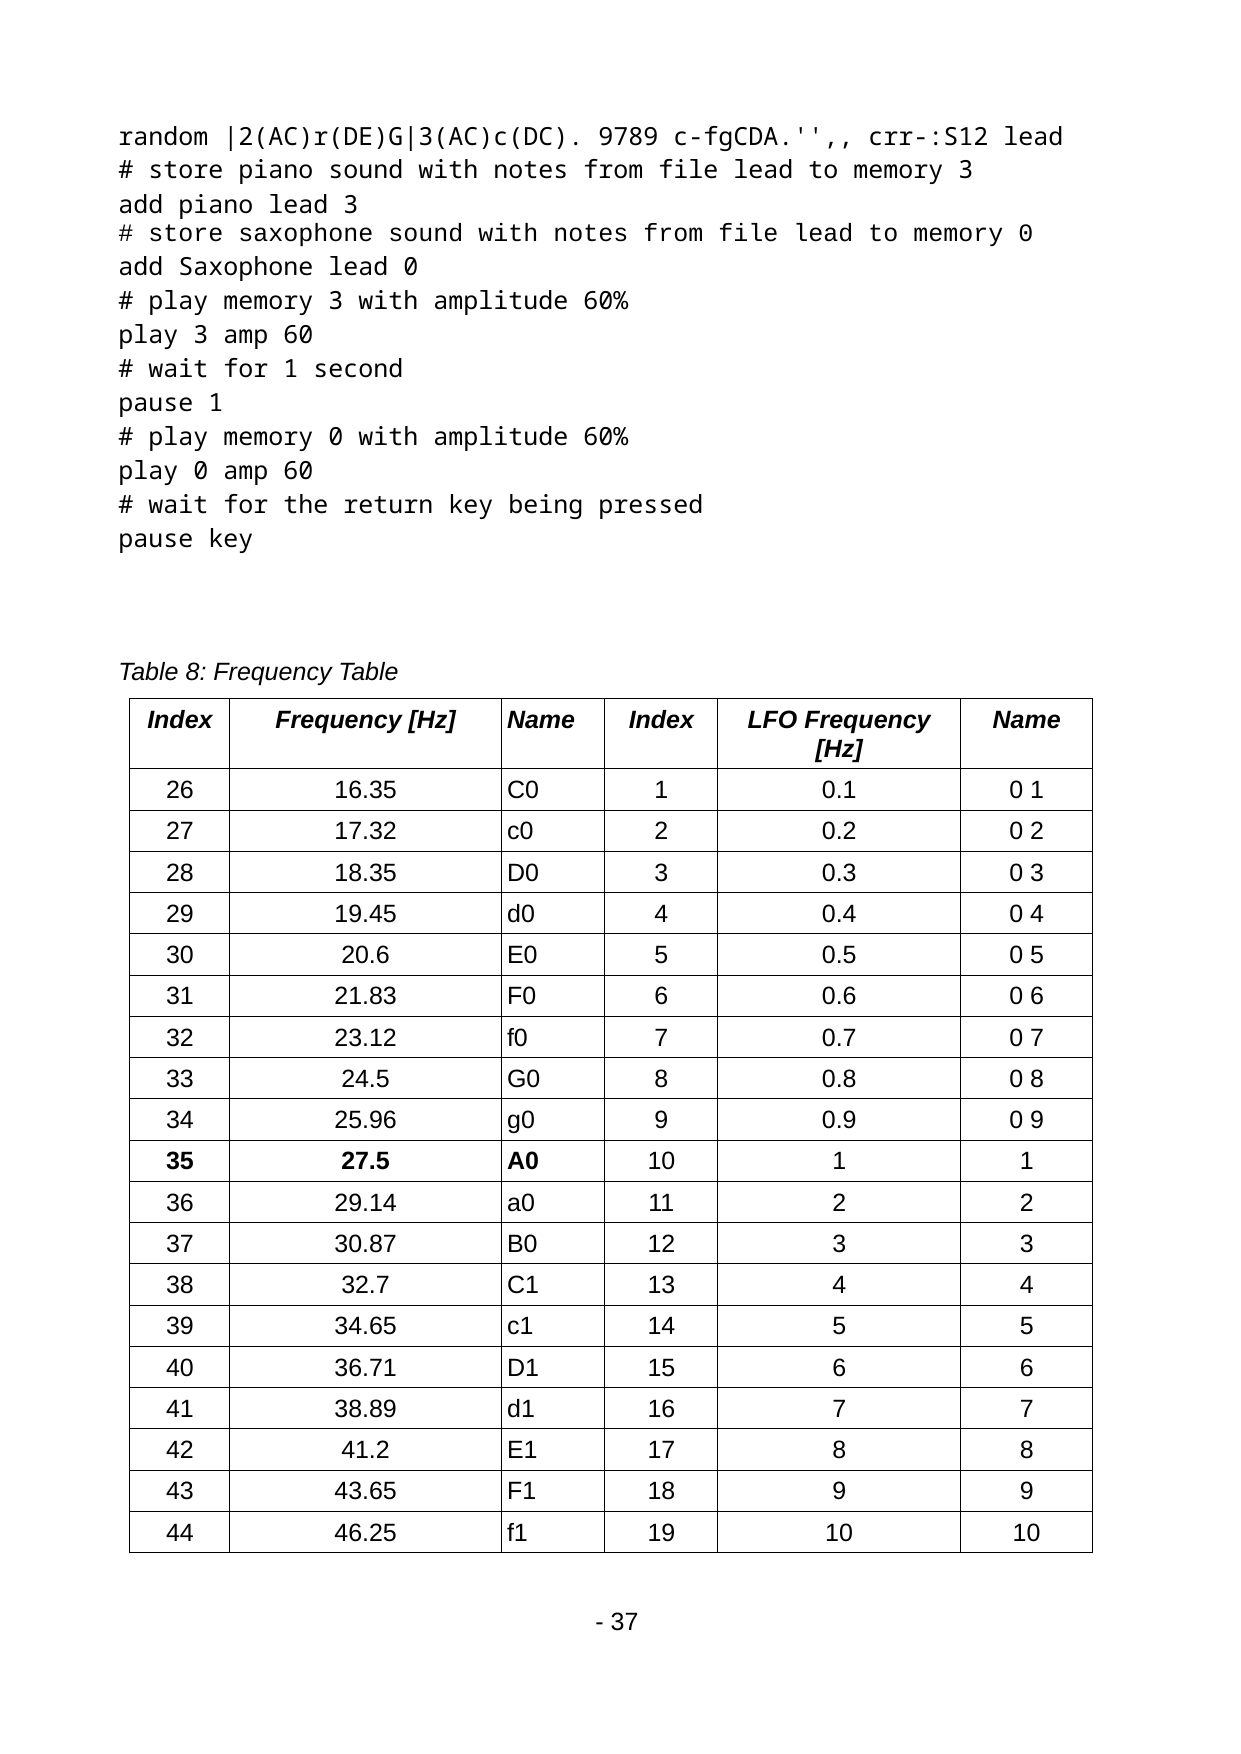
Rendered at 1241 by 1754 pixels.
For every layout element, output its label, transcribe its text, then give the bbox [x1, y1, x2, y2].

table_cell 0 6 [961, 976, 1092, 1016]
text play 3 amp 60 [118, 317, 1122, 351]
table_cell f1 [502, 1512, 604, 1552]
table_cell F1 [502, 1471, 604, 1511]
text add piano lead 3 [118, 186, 1122, 220]
table_cell 24.5 [230, 1058, 501, 1098]
table_cell 5 [605, 934, 717, 974]
table_cell 10 [605, 1141, 717, 1181]
table_cell 0 5 [961, 934, 1092, 974]
table_cell 17.32 [230, 811, 501, 851]
table_cell 6 [718, 1347, 960, 1387]
table_cell F0 [502, 976, 604, 1016]
text # store saxophone sound with notes from file lead to memory 0 [118, 220, 1122, 249]
table_cell 43 [130, 1471, 229, 1511]
table_cell 32 [130, 1017, 229, 1057]
table_cell f0 [502, 1017, 604, 1057]
table_cell 0 4 [961, 893, 1092, 933]
table_header LFO Frequency [Hz] [718, 699, 960, 768]
text add Saxophone lead 0 [118, 249, 1122, 283]
table_cell 0 8 [961, 1058, 1092, 1098]
table_cell 29.14 [230, 1182, 501, 1222]
table_cell 35 [130, 1141, 229, 1181]
table_cell 0.4 [718, 893, 960, 933]
table_cell C1 [502, 1264, 604, 1304]
table_cell 0 7 [961, 1017, 1092, 1057]
table_cell 33 [130, 1058, 229, 1098]
table_cell 13 [605, 1264, 717, 1304]
table_cell 16 [605, 1388, 717, 1428]
table_cell c1 [502, 1306, 604, 1346]
table_cell 4 [605, 893, 717, 933]
table_cell E1 [502, 1429, 604, 1469]
table_cell 10 [961, 1512, 1092, 1552]
table_cell 0 3 [961, 852, 1092, 892]
table_cell 5 [961, 1306, 1092, 1346]
table_cell 8 [718, 1429, 960, 1469]
table_cell 0.6 [718, 976, 960, 1016]
table_cell 41.2 [230, 1429, 501, 1469]
table_cell 4 [718, 1264, 960, 1304]
table_cell 9 [605, 1099, 717, 1139]
table_cell 19.45 [230, 893, 501, 933]
table_cell 4 [961, 1264, 1092, 1304]
text play 0 amp 60 [118, 453, 1122, 487]
table_cell G0 [502, 1058, 604, 1098]
table_cell 28 [130, 852, 229, 892]
text pause 1 [118, 385, 1122, 419]
table_cell 18.35 [230, 852, 501, 892]
table_cell 34 [130, 1099, 229, 1139]
table_cell d1 [502, 1388, 604, 1428]
table_cell 1 [718, 1141, 960, 1181]
table_cell 7 [961, 1388, 1092, 1428]
table_cell c0 [502, 811, 604, 851]
table_cell 1 [961, 1141, 1092, 1181]
text # wait for 1 second [118, 351, 1122, 385]
table_cell 2 [605, 811, 717, 851]
table_cell D1 [502, 1347, 604, 1387]
table_cell 0 9 [961, 1099, 1092, 1139]
table_cell 0.1 [718, 769, 960, 809]
table_cell 16.35 [230, 769, 501, 809]
table_cell 0.7 [718, 1017, 960, 1057]
text # play memory 0 with amplitude 60% [118, 419, 1122, 453]
table_cell D0 [502, 852, 604, 892]
table_cell 26 [130, 769, 229, 809]
table_header Name [502, 699, 604, 768]
text pause key [118, 521, 1122, 555]
table_cell 41 [130, 1388, 229, 1428]
table_cell 14 [605, 1306, 717, 1346]
table_cell d0 [502, 893, 604, 933]
text # wait for the return key being pressed [118, 487, 1122, 521]
table_cell 7 [718, 1388, 960, 1428]
table_cell 9 [718, 1471, 960, 1511]
text random |2(AC)r(DE)G|3(AC)c(DC). 9789 c-fgCDA.'',, crr-:S12 lead [118, 118, 1122, 152]
table_cell a0 [502, 1182, 604, 1222]
table_cell 40 [130, 1347, 229, 1387]
table_cell 25.96 [230, 1099, 501, 1139]
table_cell A0 [502, 1141, 604, 1181]
table_cell 17 [605, 1429, 717, 1469]
text # store piano sound with notes from file lead to memory 3 [118, 152, 1122, 186]
table_cell 38 [130, 1264, 229, 1304]
table_cell 0 2 [961, 811, 1092, 851]
table_cell 2 [718, 1182, 960, 1222]
table_cell 6 [961, 1347, 1092, 1387]
table_cell 42 [130, 1429, 229, 1469]
table_cell 27 [130, 811, 229, 851]
table_cell 23.12 [230, 1017, 501, 1057]
table_cell 10 [718, 1512, 960, 1552]
text # play memory 3 with amplitude 60% [118, 283, 1122, 317]
table_cell 30.87 [230, 1223, 501, 1263]
table_cell 36 [130, 1182, 229, 1222]
table_cell 20.6 [230, 934, 501, 974]
table_cell 0.9 [718, 1099, 960, 1139]
table_cell 43.65 [230, 1471, 501, 1511]
table_cell 5 [718, 1306, 960, 1346]
table_cell 36.71 [230, 1347, 501, 1387]
table_header Index [130, 699, 229, 768]
table_cell 37 [130, 1223, 229, 1263]
table_cell 31 [130, 976, 229, 1016]
table_cell 3 [961, 1223, 1092, 1263]
table_cell 32.7 [230, 1264, 501, 1304]
table_cell E0 [502, 934, 604, 974]
table_cell 0 1 [961, 769, 1092, 809]
table_cell 27.5 [230, 1141, 501, 1181]
table_cell 30 [130, 934, 229, 974]
table_cell 3 [605, 852, 717, 892]
table_cell 8 [605, 1058, 717, 1098]
table_cell 18 [605, 1471, 717, 1511]
table_cell 34.65 [230, 1306, 501, 1346]
table_cell 3 [718, 1223, 960, 1263]
table_cell 12 [605, 1223, 717, 1263]
table_cell 0.5 [718, 934, 960, 974]
table_header Frequency [Hz] [230, 699, 501, 768]
table_cell 46.25 [230, 1512, 501, 1552]
table_cell C0 [502, 769, 604, 809]
table_cell 15 [605, 1347, 717, 1387]
table_cell 11 [605, 1182, 717, 1222]
table_cell 19 [605, 1512, 717, 1552]
table_cell 8 [961, 1429, 1092, 1469]
table_cell 9 [961, 1471, 1092, 1511]
table_cell 38.89 [230, 1388, 501, 1428]
table_cell 44 [130, 1512, 229, 1552]
table_cell 0.3 [718, 852, 960, 892]
table_cell 2 [961, 1182, 1092, 1222]
table_cell 7 [605, 1017, 717, 1057]
table_header Name [961, 699, 1092, 768]
table_cell 0.8 [718, 1058, 960, 1098]
table_header Index [605, 699, 717, 768]
table_cell B0 [502, 1223, 604, 1263]
table_cell 21.83 [230, 976, 501, 1016]
table_cell 29 [130, 893, 229, 933]
table_cell 6 [605, 976, 717, 1016]
table_cell 1 [605, 769, 717, 809]
table_cell g0 [502, 1099, 604, 1139]
table_cell 39 [130, 1306, 229, 1346]
text Table 8: Frequency Table [118, 657, 1122, 686]
table_cell 0.2 [718, 811, 960, 851]
